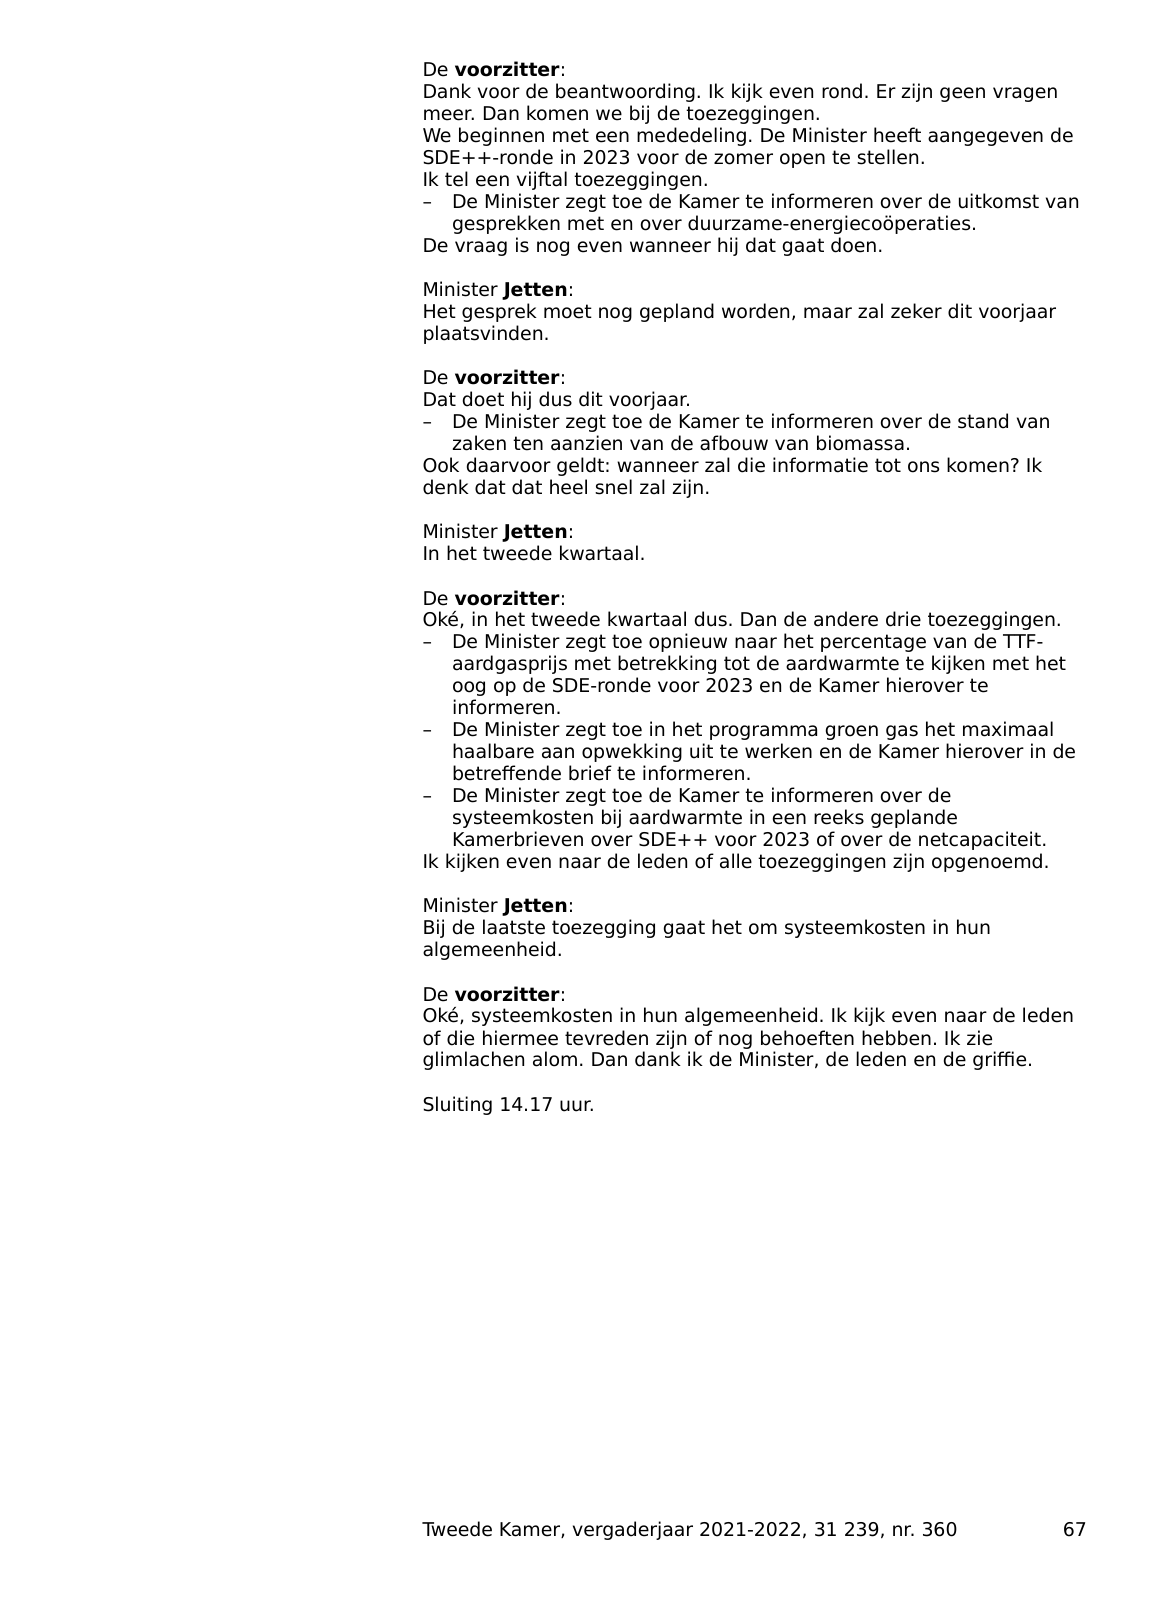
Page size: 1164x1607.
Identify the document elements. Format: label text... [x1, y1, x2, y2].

text We beginnen met een mededeling. De Minister heeft aangegeven de SDE++-ronde in 2023 voor de zomer open te stellen. [422, 125, 1087, 169]
text – De Minister zegt toe in het programma groen gas het maximaal haalbare aan opwekking uit te werken en de Kamer hierover in de betreffende brief te informeren. [422, 719, 1087, 785]
text Ik kijken even naar de leden of alle toezeggingen zijn opgenoemd. [422, 851, 1087, 873]
text Bij de laatste toezegging gaat het om systeemkosten in hun algemeenheid. [422, 917, 1087, 961]
text Sluiting 14.17 uur. [422, 1093, 1087, 1116]
text Dank voor de beantwoording. Ik kijk even rond. Er zijn geen vragen meer. Dan komen we bij de toezeggingen. [422, 81, 1087, 125]
text Dat doet hij dus dit voorjaar. [422, 389, 1087, 411]
text De voorzitter: [422, 59, 1087, 81]
text Oké, in het tweede kwartaal dus. Dan de andere drie toezeggingen. [422, 609, 1087, 631]
text Ik tel een vijftal toezeggingen. [422, 169, 1087, 191]
text Minister Jetten: [422, 279, 1087, 301]
text Minister Jetten: [422, 521, 1087, 543]
text Minister Jetten: [422, 895, 1087, 917]
text – De Minister zegt toe opnieuw naar het percentage van de TTF-aardgasprijs met betrekking tot de aardwarmte te kijken met het oog op de SDE-ronde voor 2023 en de Kamer hierover te informeren. [422, 631, 1087, 719]
text – De Minister zegt toe de Kamer te informeren over de uitkomst van gesprekken met en over duurzame-energiecoöperaties. [422, 191, 1087, 235]
text Ook daarvoor geldt: wanneer zal die informatie tot ons komen? Ik denk dat dat heel snel zal zijn. [422, 455, 1087, 499]
text De voorzitter: [422, 983, 1087, 1005]
text Oké, systeemkosten in hun algemeenheid. Ik kijk even naar de leden of die hiermee tevreden zijn of nog behoeften hebben. Ik zie glimlachen alom. Dan dank ik de Minister, de leden en de griffie. [422, 1005, 1087, 1071]
text De voorzitter: [422, 587, 1087, 609]
text De vraag is nog even wanneer hij dat gaat doen. [422, 235, 1087, 257]
text Het gesprek moet nog gepland worden, maar zal zeker dit voorjaar plaatsvinden. [422, 301, 1087, 345]
text In het tweede kwartaal. [422, 543, 1087, 565]
text De voorzitter: [422, 367, 1087, 389]
text – De Minister zegt toe de Kamer te informeren over de stand van zaken ten aanzien van de afbouw van biomassa. [422, 411, 1087, 455]
text – De Minister zegt toe de Kamer te informeren over de systeemkosten bij aardwarmte in een reeks geplande Kamerbrieven over SDE++ voor 2023 of over de netcapaciteit. [422, 785, 1087, 851]
